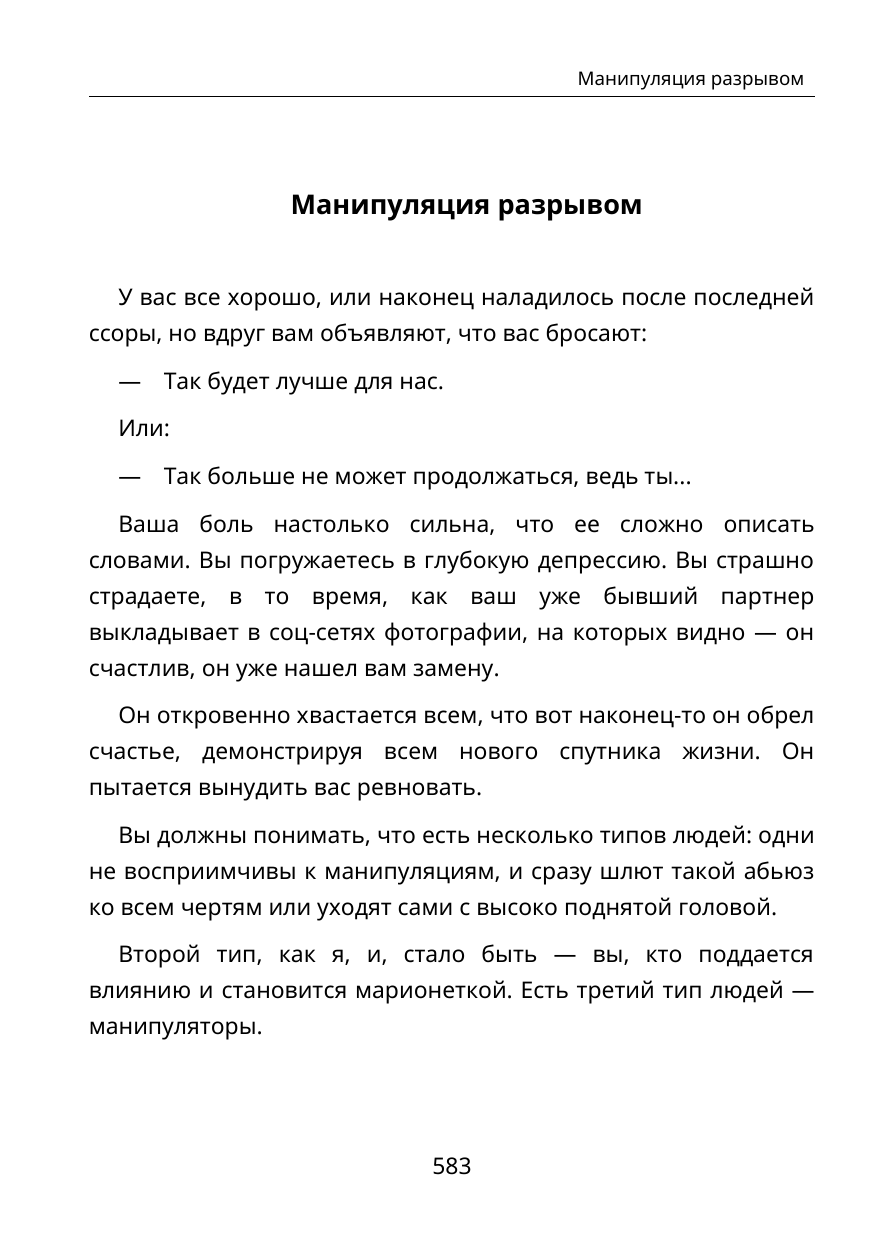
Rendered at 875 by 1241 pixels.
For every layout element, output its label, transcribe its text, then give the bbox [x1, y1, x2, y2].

text У вас все хорошо, или наконец наладилось после последней ссоры, но вдруг вам объявляют, что вас бросают: [88, 281, 815, 348]
text Второй тип, как я, и, стало быть — вы, кто поддается влиянию и становится марионеткой. Есть третий тип людей — манипуляторы. [88, 938, 815, 1042]
text Ваша боль настолько сильна, что ее сложно описать словами. Вы погружаетесь в глубокую депрессию. Вы страшно страдаете, в то время, как ваш уже бывший партнер выкладывает в соц-сетях фотографии, на которых видно — он счастлив, он уже нашел вам замену. [88, 508, 815, 683]
subtitle Манипуляция разрывом [88, 185, 815, 222]
text Вы должны понимать, что есть несколько типов людей: одни не восприимчивы к манипуляциям, и сразу шлют такой абьюз ко всем чертям или уходят сами с высоко поднятой головой. [88, 819, 815, 922]
text Он откровенно хвастается всем, что вот наконец-то он обрел счастье, демонстрируя всем нового спутника жизни. Он пытается вынудить вас ревновать. [88, 699, 815, 802]
text Или: [88, 412, 815, 444]
list Так больше не может продолжаться, ведь ты... [88, 460, 815, 491]
list Так будет лучше для нас. [88, 365, 815, 396]
